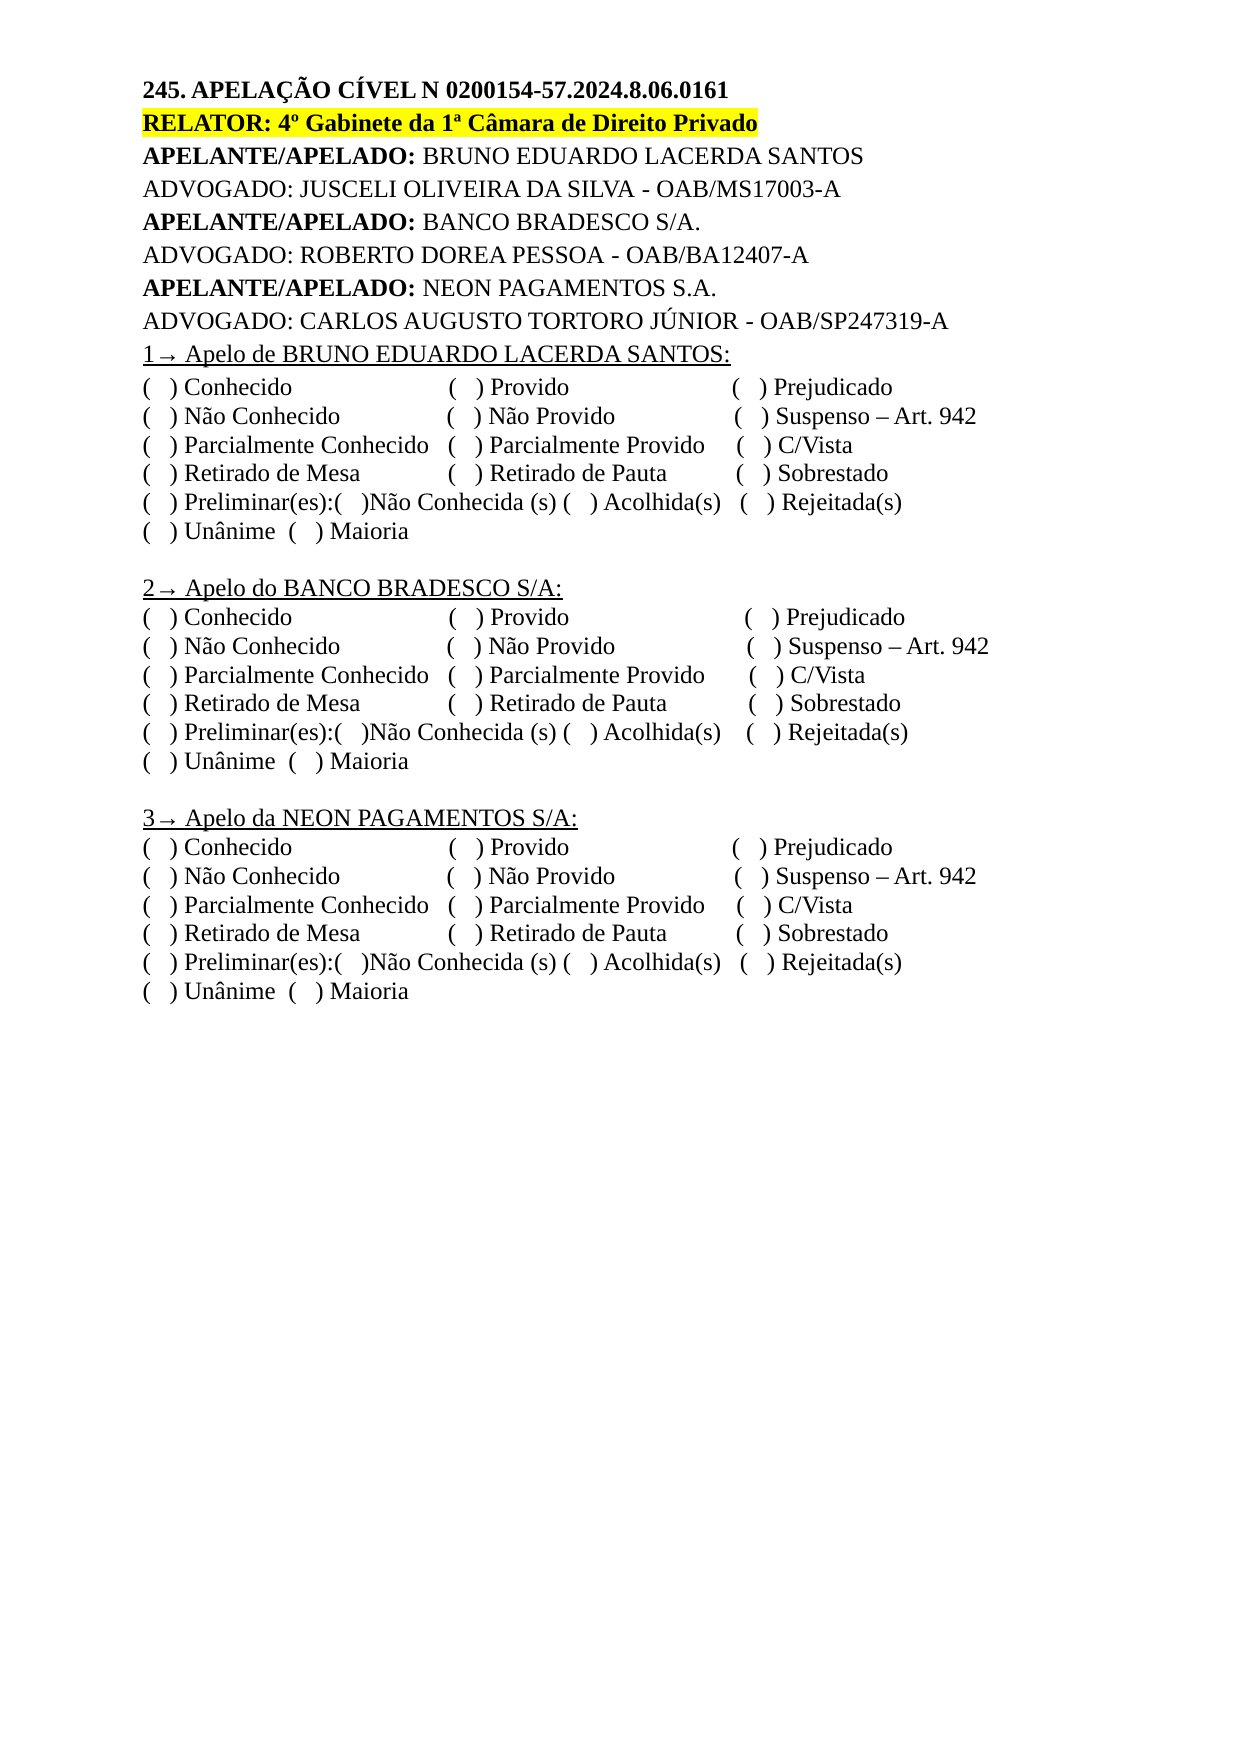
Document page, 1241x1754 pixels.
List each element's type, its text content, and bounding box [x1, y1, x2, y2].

text ( ) Parcialmente Conhecido ( ) Parcialmente Provido ( ) C/Vista [142, 890, 1158, 918]
text 2→ Apelo do BANCO BRADESCO S/A: [142, 573, 1141, 602]
text ( ) Unânime ( ) Maioria [142, 516, 1158, 545]
text ( ) Conhecido ( ) Provido ( ) Prejudicado [142, 832, 1141, 861]
text ( ) Conhecido ( ) Provido ( ) Prejudicado [142, 372, 1141, 401]
text ( ) Preliminar(es):( )Não Conhecida (s) ( ) Acolhida(s) ( ) Rejeitada(s) [142, 717, 1158, 746]
text ( ) Não Conhecido ( ) Não Provido ( ) Suspenso – Art. 942 [142, 631, 1158, 660]
text ( ) Unânime ( ) Maioria [142, 746, 1158, 775]
text 3→ Apelo da NEON PAGAMENTOS S/A: [142, 803, 1141, 832]
text ( ) Preliminar(es):( )Não Conhecida (s) ( ) Acolhida(s) ( ) Rejeitada(s) [142, 487, 1158, 516]
text ( ) Parcialmente Conhecido ( ) Parcialmente Provido ( ) C/Vista [142, 430, 1158, 458]
text ( ) Retirado de Mesa ( ) Retirado de Pauta ( ) Sobrestado [142, 918, 1158, 947]
text ( ) Preliminar(es):( )Não Conhecida (s) ( ) Acolhida(s) ( ) Rejeitada(s) [142, 947, 1158, 976]
text ( ) Retirado de Mesa ( ) Retirado de Pauta ( ) Sobrestado [142, 688, 1158, 717]
text 245. APELAÇÃO CÍVEL N 0200154-57.2024.8.06.0161 RELATOR: 4º Gabinete da 1ª Câmara de Direito Privado APELANTE/APELADO: BRUNO EDUARDO LACERDA SANTOS ADVOGADO: JUSCELI OLIVEIRA DA SILVA - OAB/MS17003-A APELANTE/APELADO: BANCO BRADESCO S/A. ADVOGADO: ROBERTO DOREA PESSOA - OAB/BA12407-A APELANTE/APELADO: NEON PAGAMENTOS S.A. ADVOGADO: CARLOS AUGUSTO TORTORO JÚNIOR - OAB/SP247319-A 1→ Apelo de BRUNO EDUARDO LACERDA SANTOS: [142, 75, 1141, 368]
text ( ) Não Conhecido ( ) Não Provido ( ) Suspenso – Art. 942 [142, 861, 1158, 890]
text ( ) Unânime ( ) Maioria [142, 976, 1158, 1005]
text ( ) Conhecido ( ) Provido ( ) Prejudicado [142, 602, 1141, 631]
text ( ) Parcialmente Conhecido ( ) Parcialmente Provido ( ) C/Vista [142, 660, 1158, 688]
text ( ) Retirado de Mesa ( ) Retirado de Pauta ( ) Sobrestado [142, 458, 1158, 487]
text ( ) Não Conhecido ( ) Não Provido ( ) Suspenso – Art. 942 [142, 401, 1158, 430]
